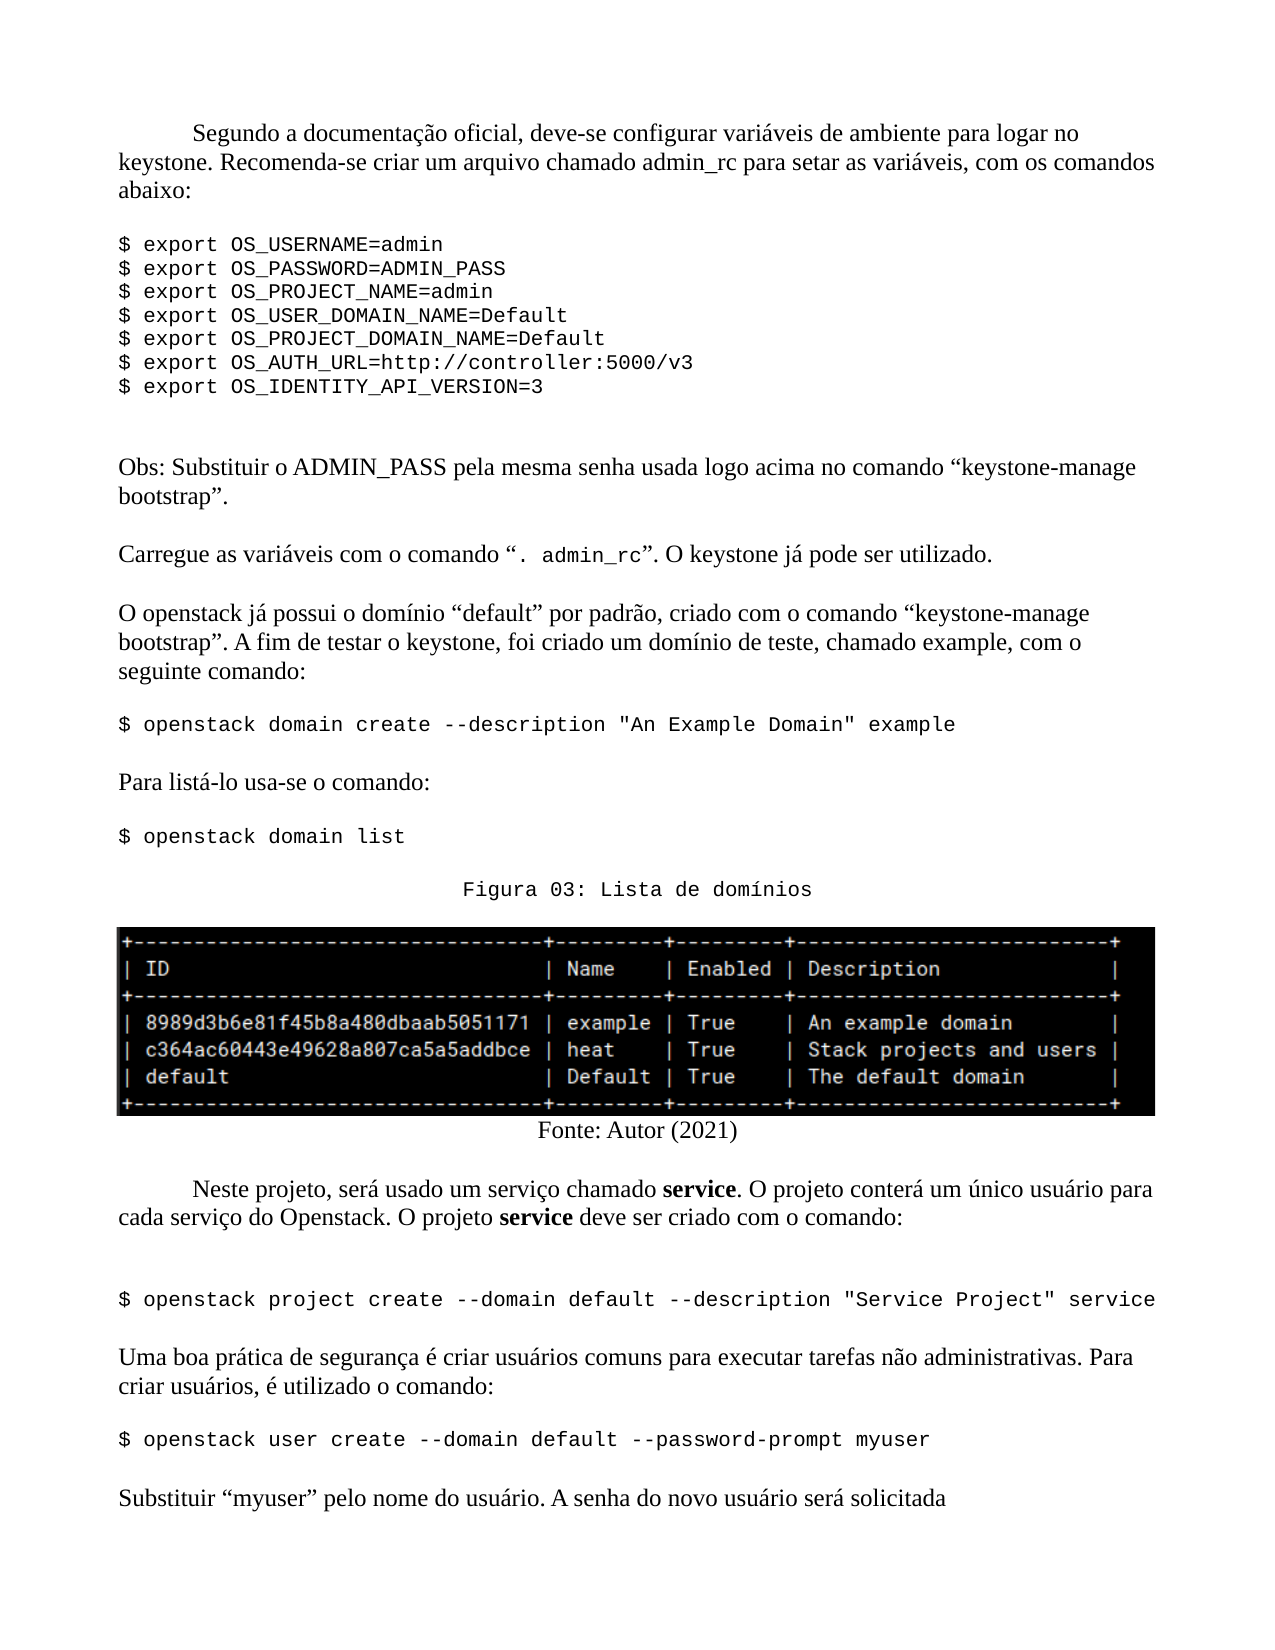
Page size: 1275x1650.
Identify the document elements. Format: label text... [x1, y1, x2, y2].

text $ openstack domain list [118, 826, 1157, 849]
text $ export OS_IDENTITY_API_VERSION=3 [118, 376, 1157, 399]
text Obs: Substituir o ADMIN_PASS pela mesma senha usada logo acima no comando “keystone-manage bootstrap”. [118, 452, 1157, 510]
text Para listá-lo usa-se o comando: [118, 767, 1157, 796]
text Fonte: Autor (2021) [118, 1116, 1157, 1144]
text $ export OS_PROJECT_NAME=admin [118, 281, 1157, 305]
text Neste projeto, será usado um serviço chamado service. O projeto conterá um único usuário para cada serviço do Openstack. O projeto service deve ser criado com o comando: [118, 1174, 1157, 1231]
text Carregue as variáveis com o comando “. admin_rc”. O keystone já pode ser utilizado. [118, 539, 1157, 569]
text $ export OS_USER_DOMAIN_NAME=Default [118, 305, 1157, 328]
text Substituir “myuser” pelo nome do usuário. A senha do novo usuário será solicitada [118, 1483, 1157, 1511]
text Segundo a documentação oficial, deve-se configurar variáveis de ambiente para logar no keystone. Recomenda-se criar um arquivo chamado admin_rc para setar as variáveis, com os comandos abaixo: [118, 118, 1157, 204]
text Figura 03: Lista de domínios [118, 879, 1157, 902]
text $ export OS_PASSWORD=ADMIN_PASS [118, 257, 1157, 281]
text $ openstack domain create --description "An Example Domain" example [118, 714, 1157, 738]
picture [116, 927, 1156, 1116]
text $ openstack project create --domain default --description "Service Project" service [118, 1261, 1157, 1313]
text Uma boa prática de segurança é criar usuários comuns para executar tarefas não administrativas. Para criar usuários, é utilizado o comando: [118, 1342, 1157, 1400]
text O openstack já possui o domínio “default” por padrão, criado com o comando “keystone-manage bootstrap”. A fim de testar o keystone, foi criado um domínio de teste, chamado example, com o seguinte comando: [118, 598, 1157, 685]
text $ openstack user create --domain default --password-prompt myuser [118, 1429, 1157, 1453]
text $ export OS_PROJECT_DOMAIN_NAME=Default [118, 328, 1157, 352]
text $ export OS_AUTH_URL=http://controller:5000/v3 [118, 352, 1157, 376]
text $ export OS_USERNAME=admin [118, 234, 1157, 257]
